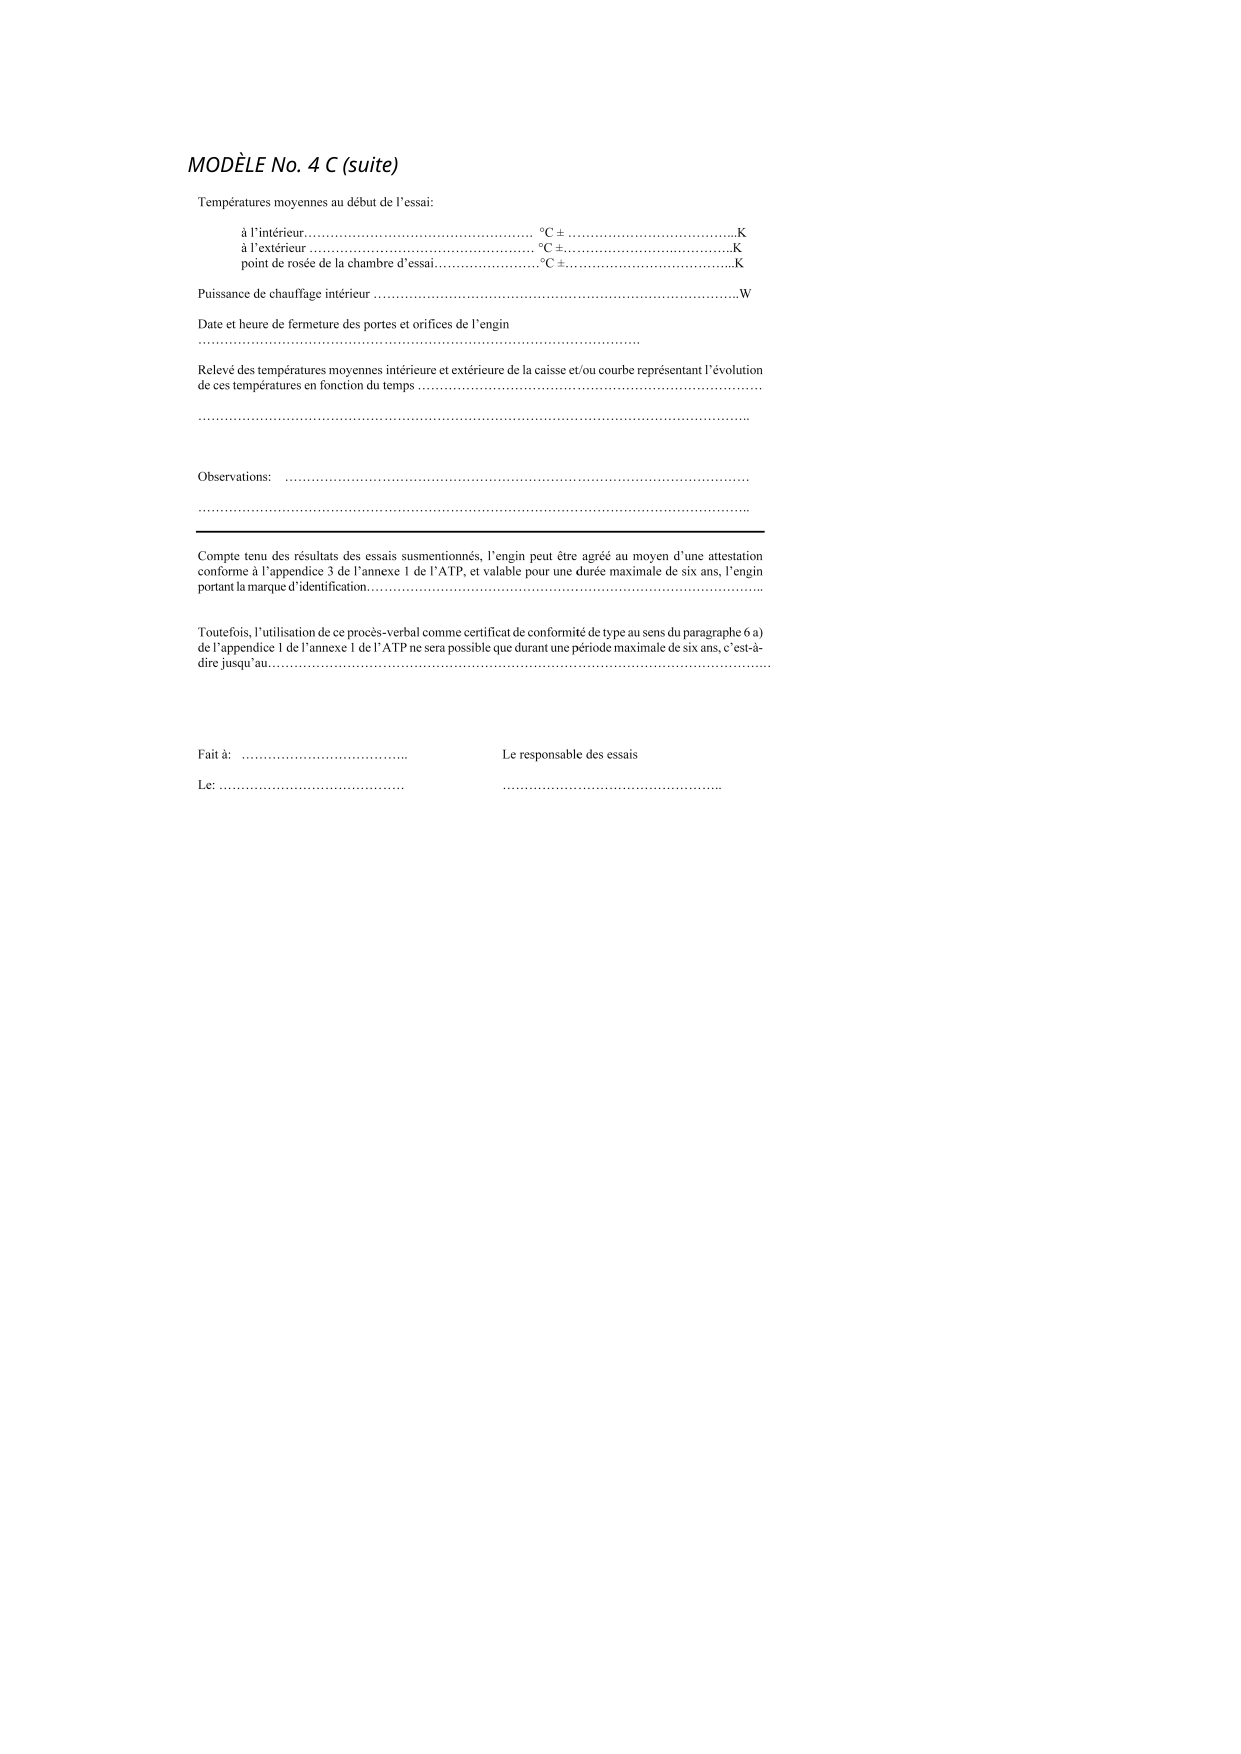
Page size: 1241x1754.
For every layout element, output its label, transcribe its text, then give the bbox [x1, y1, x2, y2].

picture [187, 193, 773, 798]
text MODÈLE No. 4 C (suite) [187, 150, 1053, 178]
